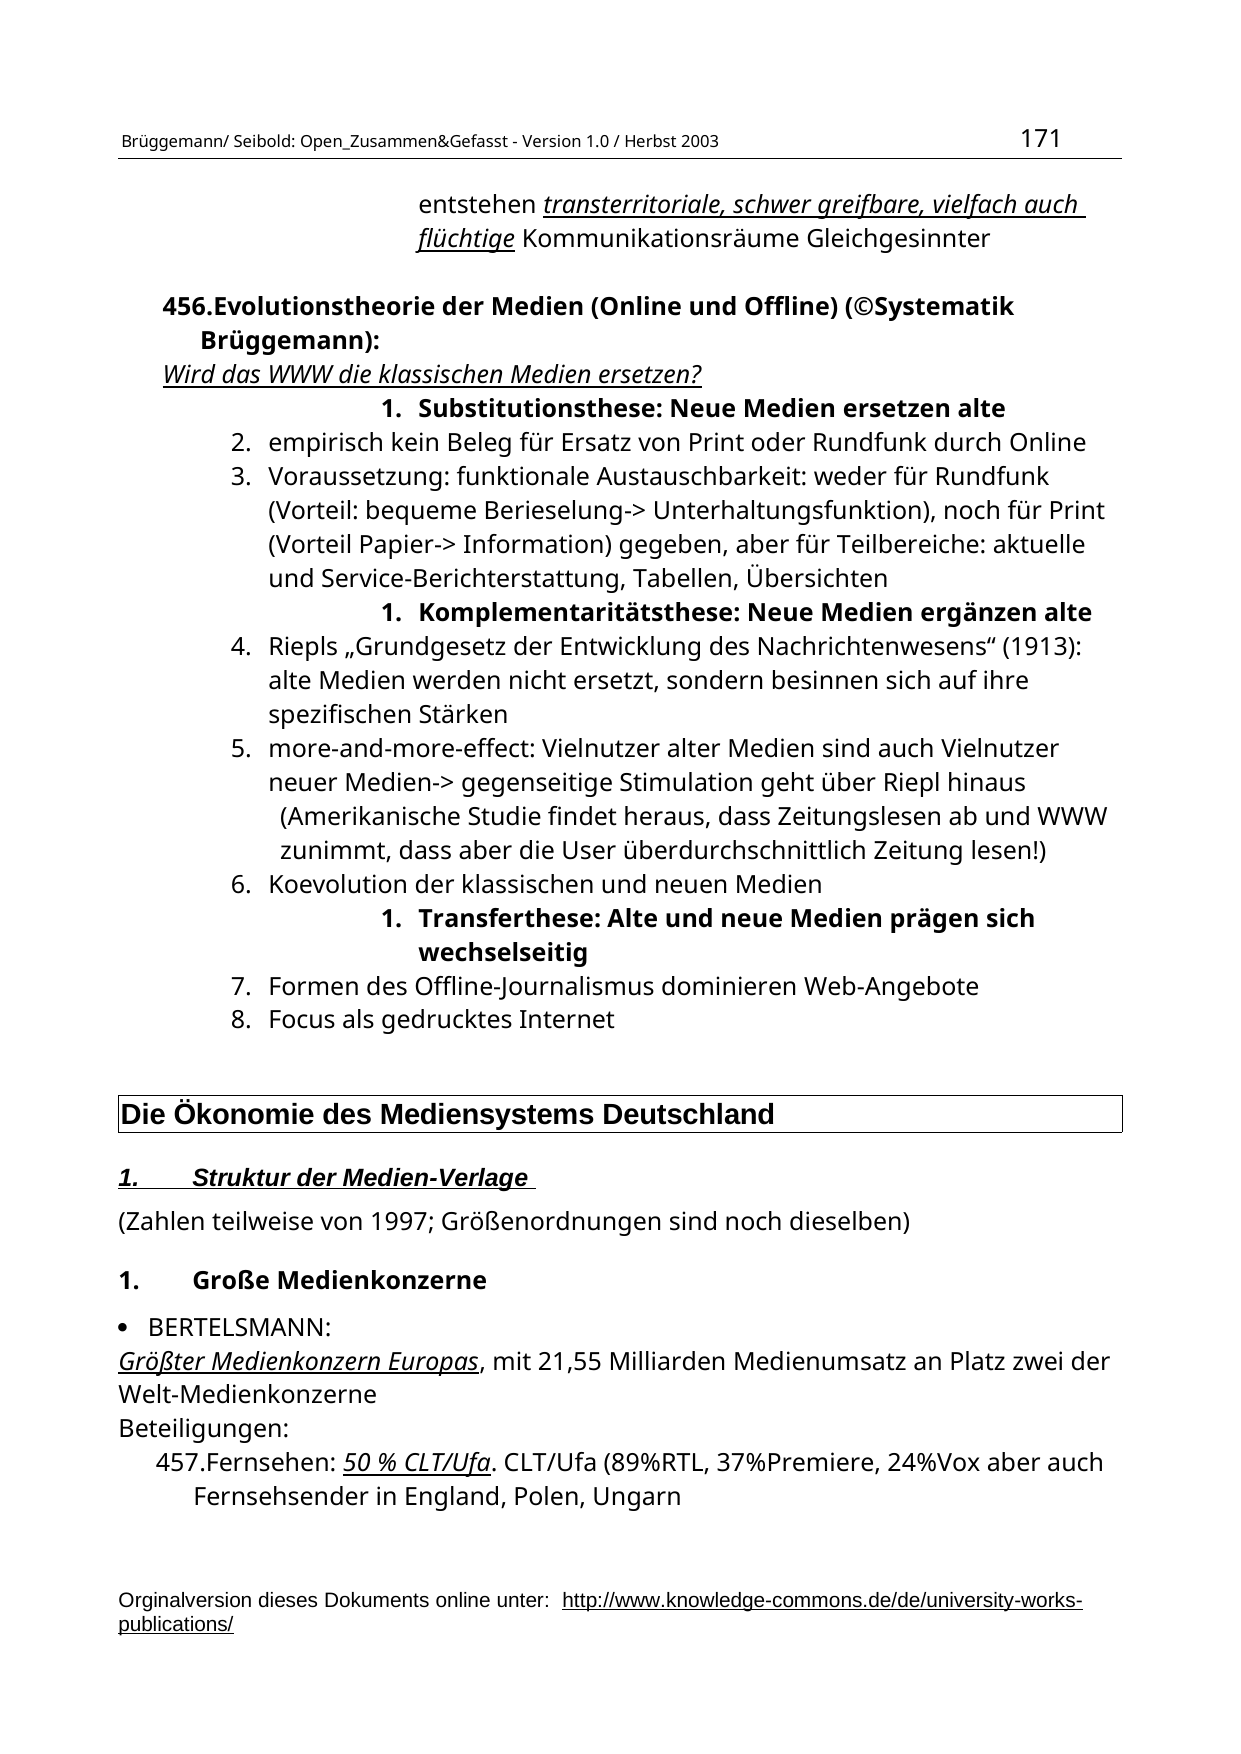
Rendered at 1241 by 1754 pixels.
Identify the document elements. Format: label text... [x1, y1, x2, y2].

subtitle Die Ökonomie des Mediensystems Deutschland [119, 1096, 1122, 1132]
text Größter Medienkonzern Europas, mit 21,55 Milliarden Medienumsatz an Platz zwei der [118, 1343, 1122, 1377]
list Fernsehen: 50 % CLT/Ufa. CLT/Ufa (89%RTL, 37%Premiere, 24%Vox aber auch Fernsehsender in England, Polen, Ungarn [156, 1445, 1122, 1513]
list Substitutionsthese: Neue Medien ersetzen alte [381, 391, 1122, 425]
text Beteiligungen: [118, 1411, 1122, 1445]
list Komplementaritätsthese: Neue Medien ergänzen alte [381, 595, 1122, 629]
list more-and-more-effect: Vielnutzer alter Medien sind auch Vielnutzer neuer Medien-> gegenseitige Stimulation geht über Riepl hinaus [231, 731, 1122, 799]
subtitle Struktur der Medien-Verlage [118, 1163, 1122, 1192]
list Voraussetzung: funktionale Austauschbarkeit: weder für Rundfunk (Vorteil: bequeme Berieselung-> Unterhaltungsfunktion), noch für Print (Vorteil Papier-> Information) gegeben, aber für Teilbereiche: aktuelle und Service-Berichterstattung, Tabellen, Übersichten [231, 459, 1122, 595]
list Focus als gedrucktes Internet [231, 1002, 1122, 1036]
list Riepls „Grundgesetz der Entwicklung des Nachrichtenwesens“ (1913): alte Medien werden nicht ersetzt, sondern besinnen sich auf ihre spezifischen Stärken [231, 629, 1122, 731]
list Koevolution der klassischen und neuen Medien [231, 867, 1122, 901]
text Wird das WWW die klassischen Medien ersetzen? [133, 357, 1122, 391]
text Welt-Medienkonzerne [118, 1377, 1122, 1411]
list Formen des Offline-Journalismus dominieren Web-Angebote [231, 968, 1122, 1002]
list entstehen transterritoriale, schwer greifbare, vielfach auch flüchtige Kommunikationsräume Gleichgesinnter [381, 187, 1122, 255]
text (Zahlen teilweise von 1997; Größenordnungen sind noch dieselben) [118, 1204, 1122, 1238]
list empirisch kein Beleg für Ersatz von Print oder Rundfunk durch Online [231, 425, 1122, 459]
text (Amerikanische Studie findet heraus, dass Zeitungslesen ab und WWW zunimmt, dass aber die User überdurchschnittlich Zeitung lesen!) [280, 799, 1122, 867]
subtitle Große Medienkonzerne [118, 1263, 1122, 1297]
list Transferthese: Alte und neue Medien prägen sich wechselseitig [381, 901, 1122, 968]
list Bertelsmann: [118, 1309, 1122, 1343]
list Evolutionstheorie der Medien (Online und Offline) (©Systematik Brüggemann): [162, 289, 1122, 357]
